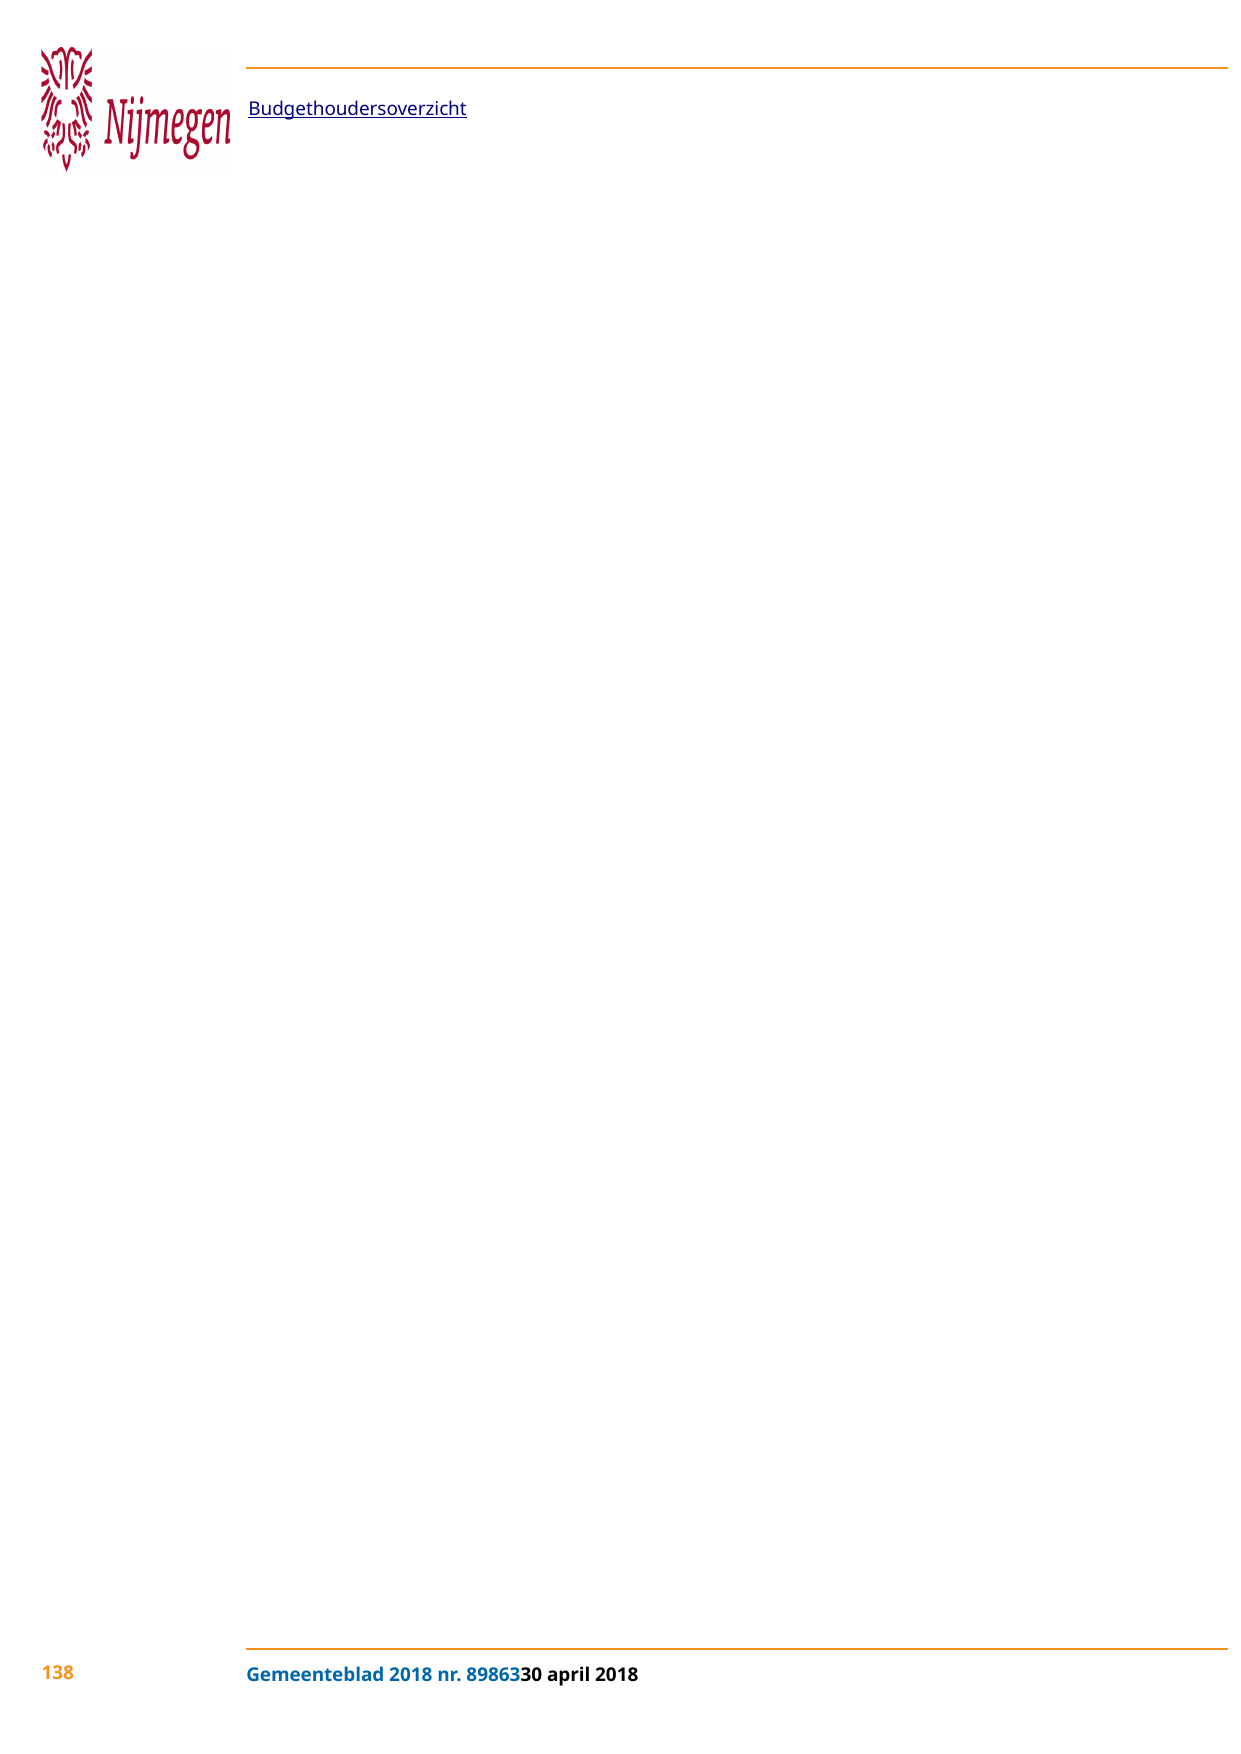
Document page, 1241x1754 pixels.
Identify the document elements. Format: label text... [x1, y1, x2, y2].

picture [41, 47, 231, 172]
text Budgethoudersoverzicht [248, 95, 1152, 121]
